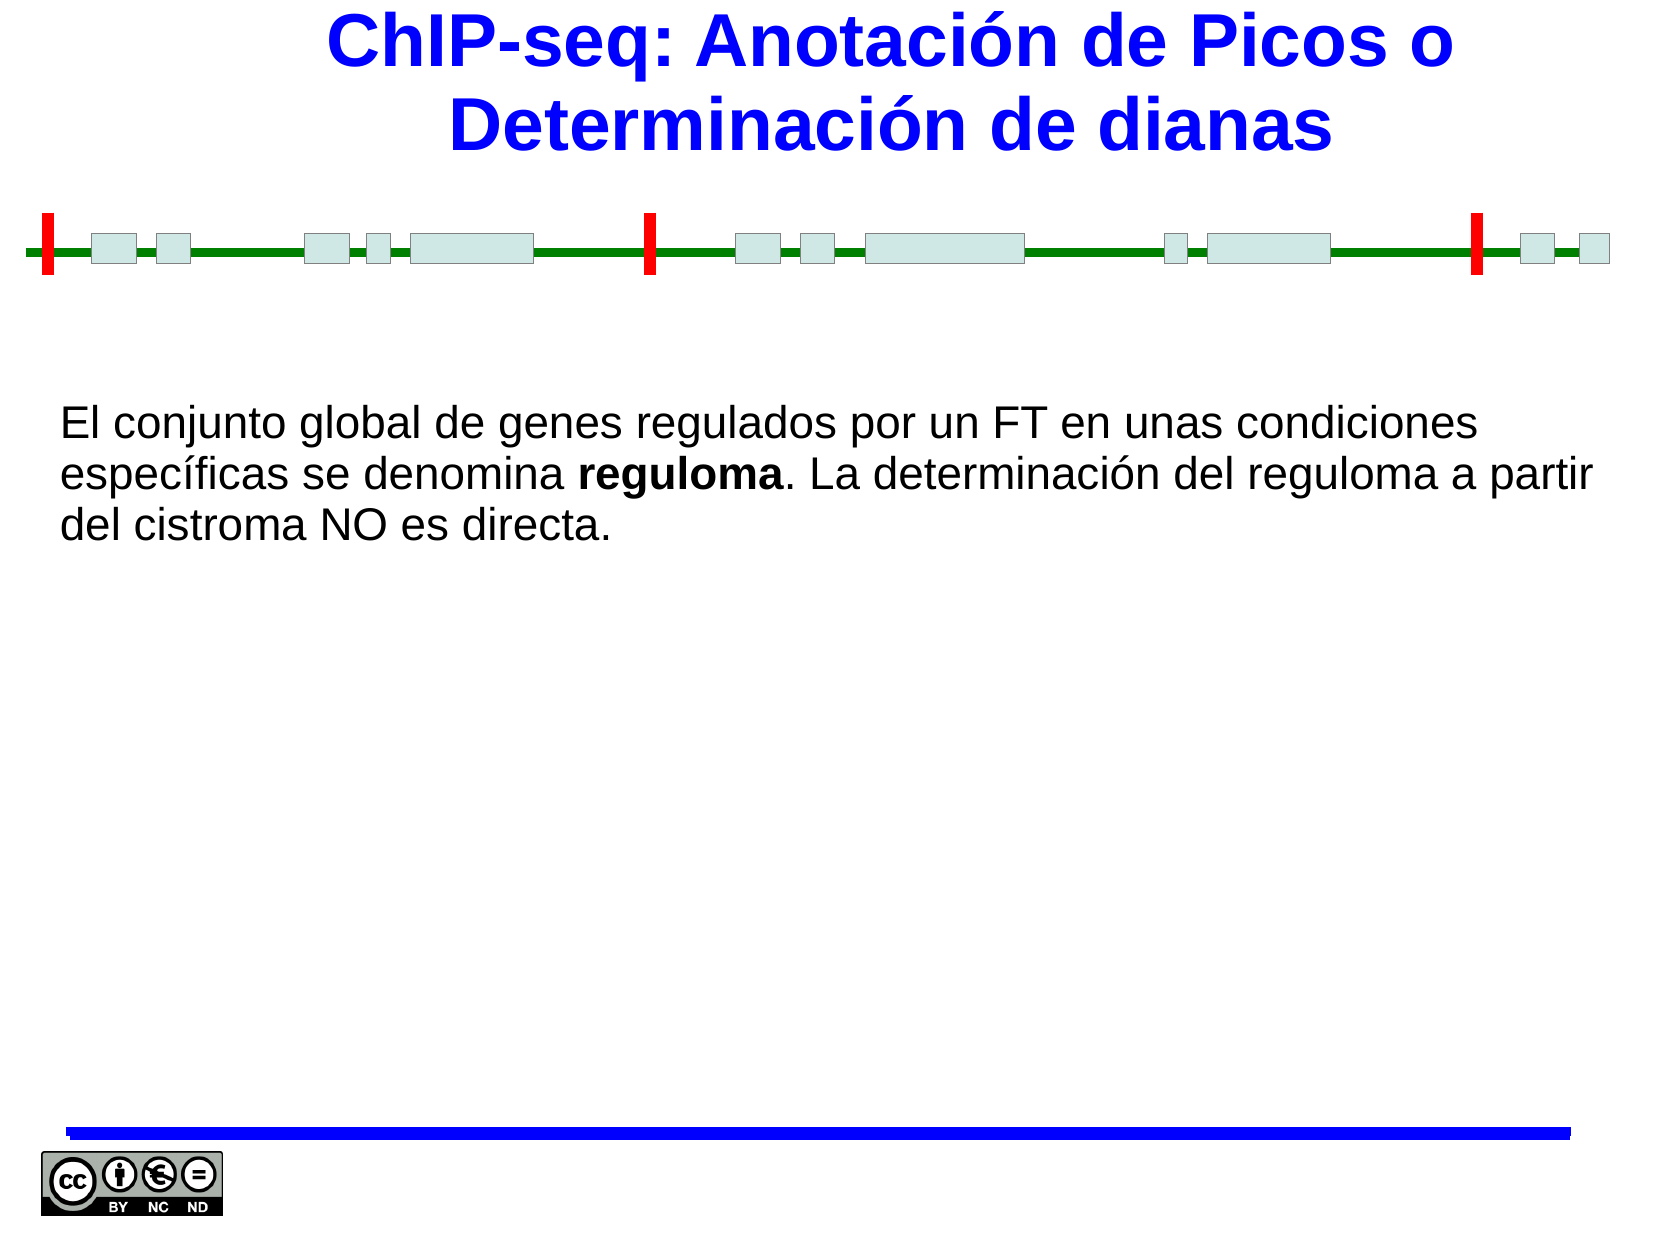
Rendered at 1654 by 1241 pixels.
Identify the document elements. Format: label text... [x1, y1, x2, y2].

text_box [1579, 233, 1610, 264]
text_box [156, 233, 191, 264]
title ChIP-seq: Anotación de Picos o Determinación de dianas [147, 0, 1636, 186]
text_box [1207, 233, 1331, 264]
text_box [410, 233, 534, 264]
picture [41, 1151, 223, 1216]
text_box [366, 233, 391, 264]
text_box [304, 233, 350, 264]
text_box El conjunto global de genes regulados por un FT en unas condiciones específicas se denomina reguloma. La determinación del reguloma a partir del cistroma NO es directa. [45, 389, 1621, 558]
text_box [735, 233, 781, 264]
text_box [1520, 233, 1555, 264]
text_box [800, 233, 835, 264]
text_box [1164, 233, 1188, 264]
text_box [865, 233, 1025, 264]
text_box [91, 233, 137, 264]
